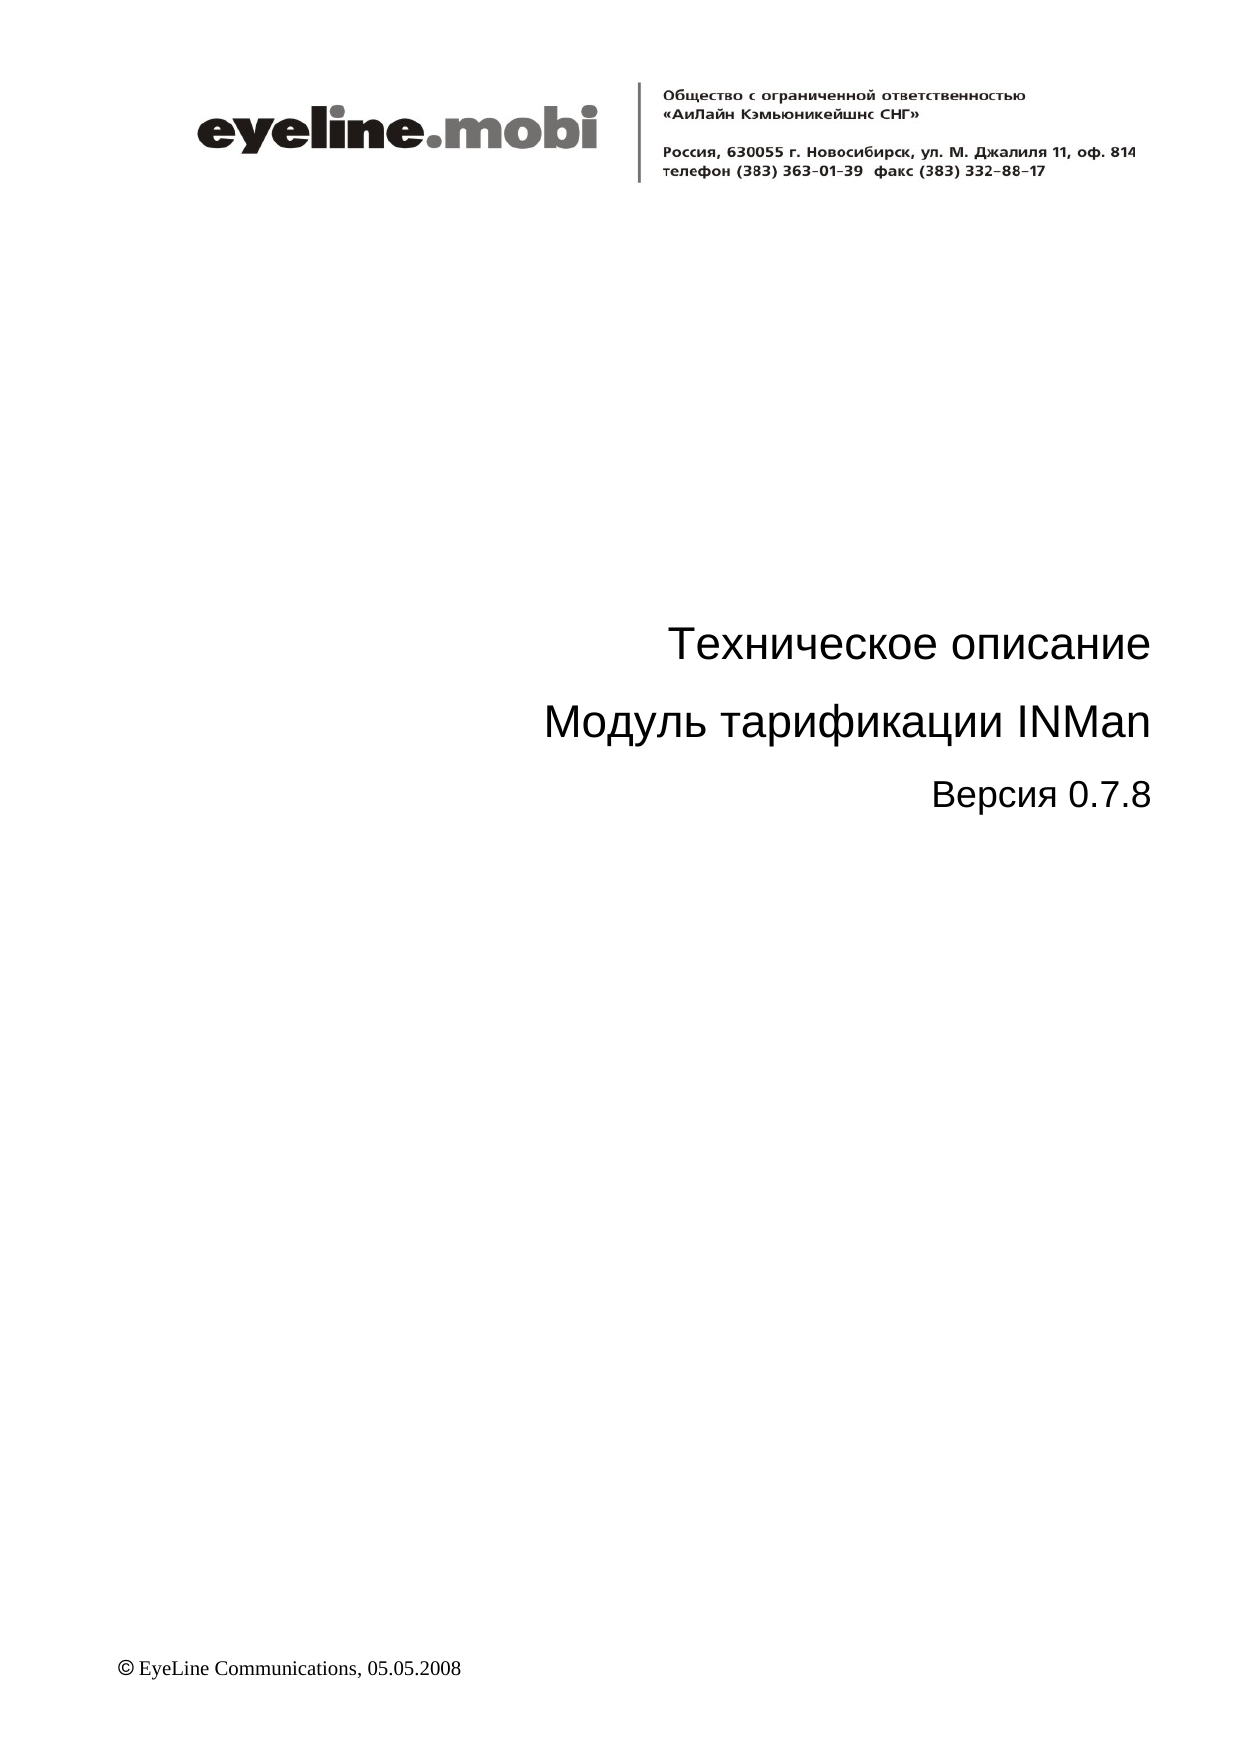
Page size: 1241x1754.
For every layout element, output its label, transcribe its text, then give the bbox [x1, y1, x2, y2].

title Модуль тарификации INMan [266, 694, 1151, 747]
picture [197, 82, 1135, 183]
title Версия 0.7.8 [266, 772, 1151, 815]
title Техническое описание [118, 617, 1151, 669]
